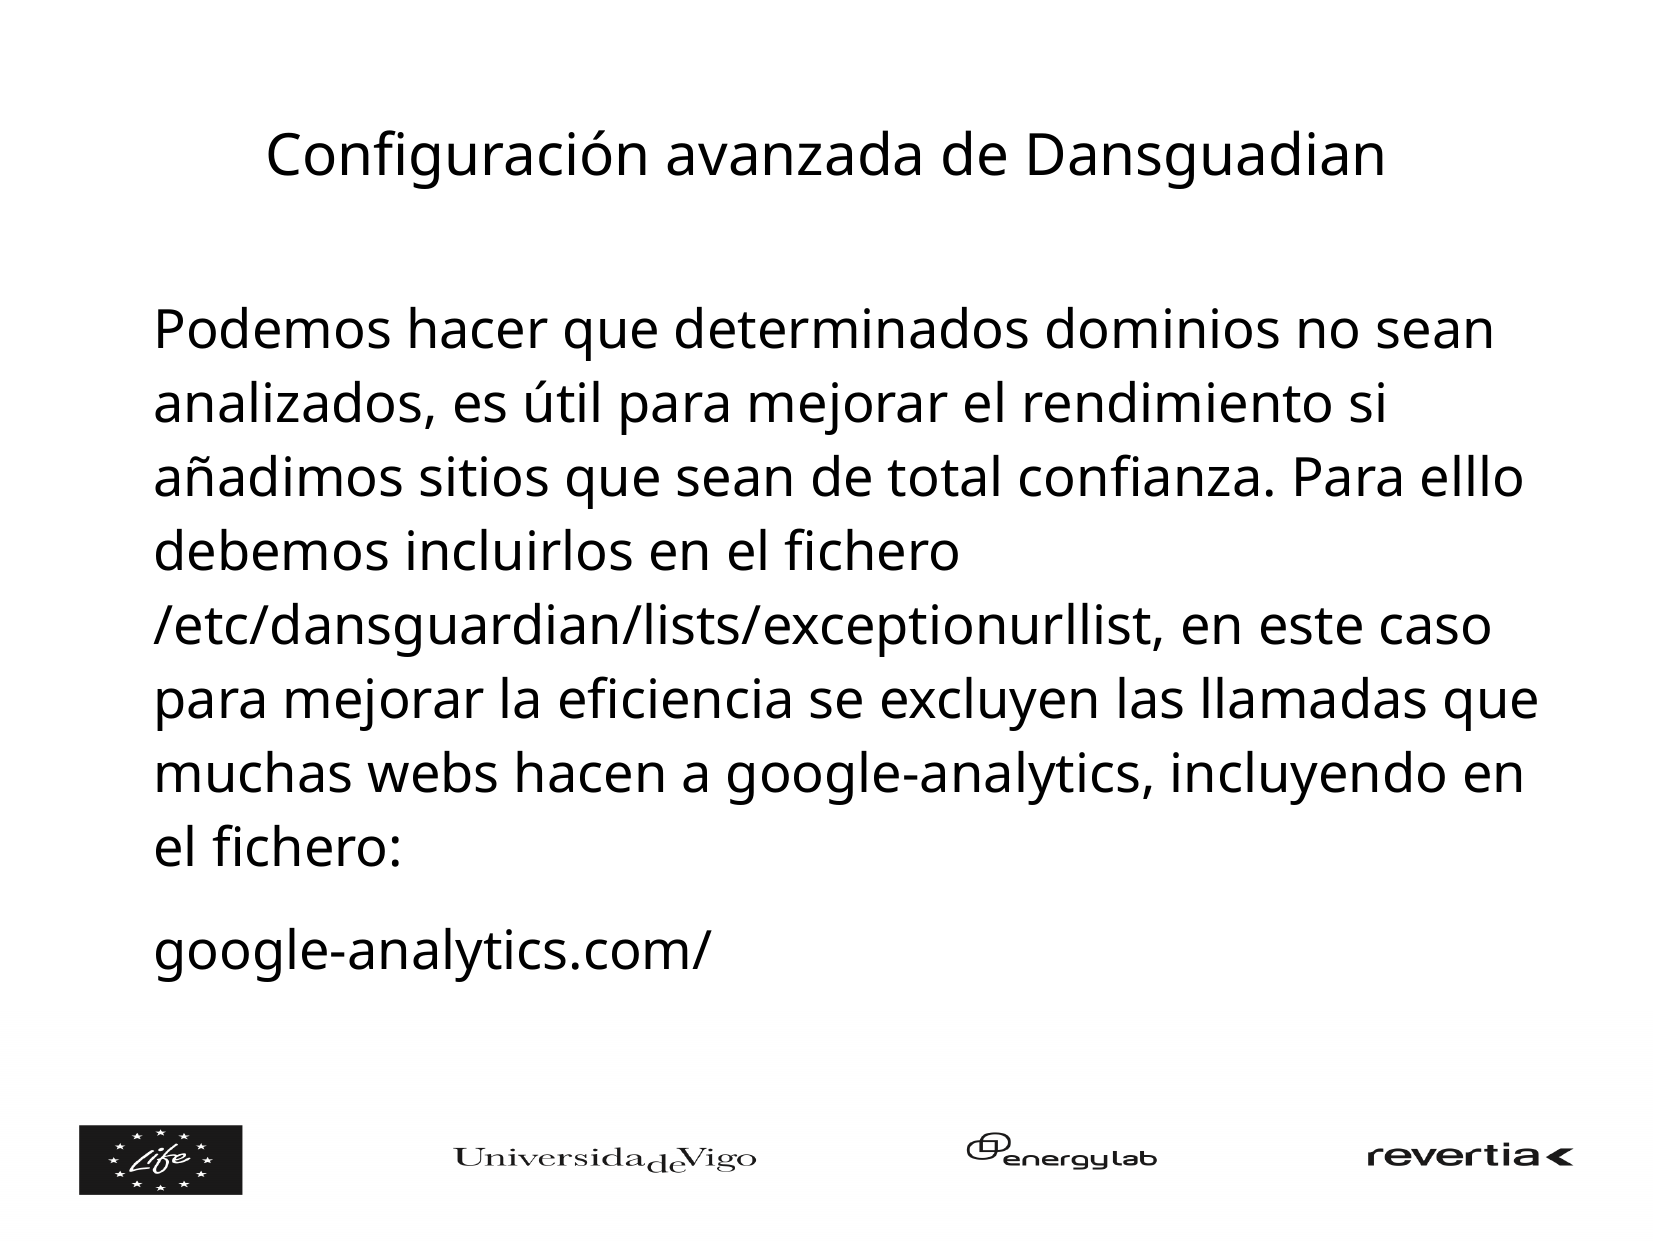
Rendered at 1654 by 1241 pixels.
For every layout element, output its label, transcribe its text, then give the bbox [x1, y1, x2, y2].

picture [0, 1009, 1654, 1241]
list Podemos hacer que determinados dominios no sean analizados, es útil para mejorar el rendimiento si añadimos sitios que sean de total confianza. Para elllo debemos incluirlos en el fichero /etc/dansguardian/lists/exceptionurllist, en este caso para mejorar la eficiencia se excluyen las llamadas que muchas webs hacen a google-analytics, incluyendo en el fichero: google-analytics.com/ [82, 290, 1571, 1010]
title Configuración avanzada de Dansguadian [82, 49, 1571, 257]
